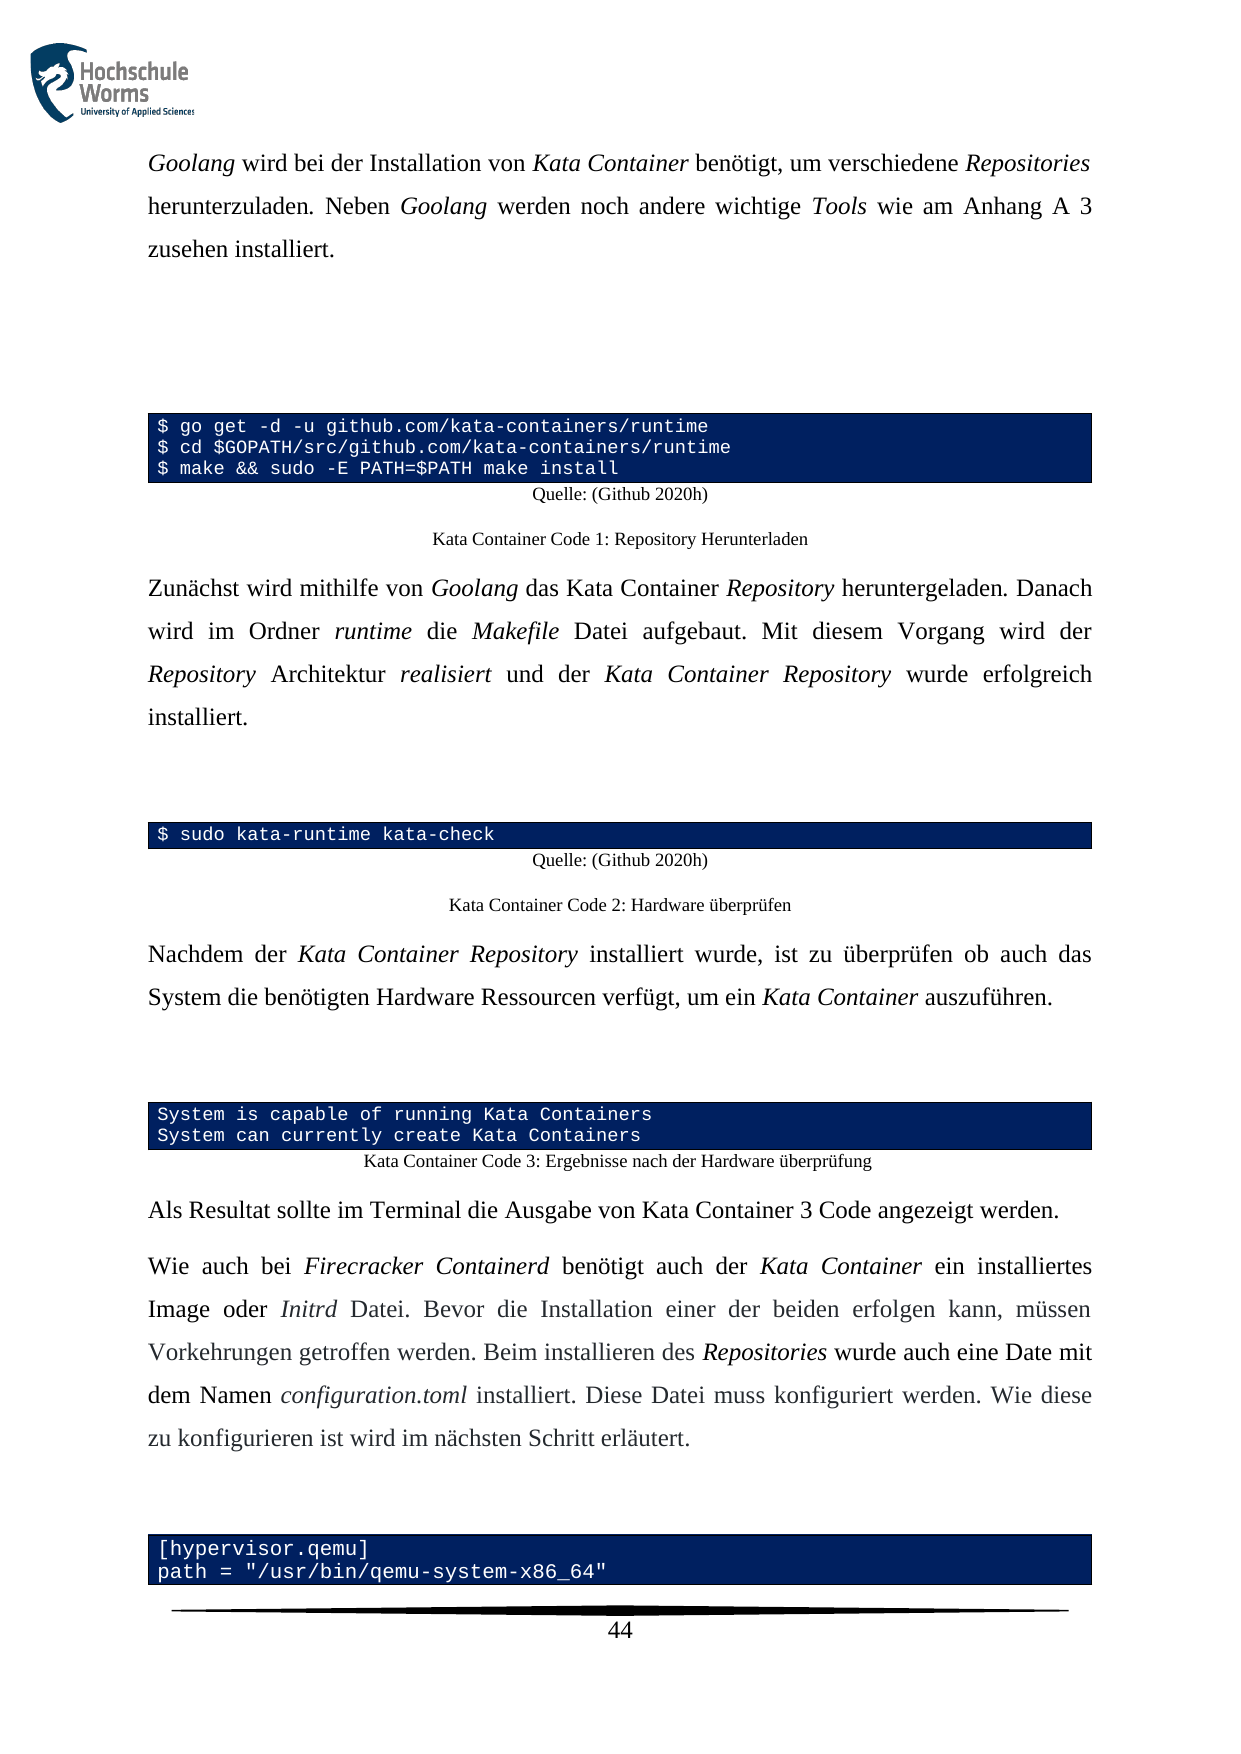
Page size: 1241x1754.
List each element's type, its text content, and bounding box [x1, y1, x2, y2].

text Wie auch bei Firecracker Containerd benötigt auch der Kata Container ein installiertes Image oder Initrd Datei. Bevor die Installation einer der beiden erfolgen kann, müssen Vorkehrungen getroffen werden. Beim installieren des Repositories wurde auch eine Date mit dem Namen configuration.toml installiert. Diese Datei muss konfiguriert werden. Wie diese zu konfigurieren ist wird im nächsten Schritt erläutert. [148, 1251, 1092, 1452]
text Kata Container Code 3: Ergebnisse nach der Hardware überprüfung [148, 1150, 1092, 1172]
text Goolang wird bei der Installation von Kata Container benötigt, um verschiedene Repositories herunterzuladen. Neben Goolang werden noch andere wichtige Tools wie am Anhang A 3 zusehen installiert. [148, 148, 1092, 263]
text System is capable of running Kata Containers [149, 1103, 1091, 1123]
text Kata Container Code 1: Repository Herunterladen [148, 528, 1092, 550]
text $ go get -d -u github.com/kata-containers/runtime [149, 414, 1091, 434]
text [hypervisor.qemu] [149, 1536, 1091, 1558]
text Kata Container Code 2: Hardware überprüfen [148, 894, 1092, 916]
text Quelle: (Github 2020h) [148, 483, 1092, 505]
text $ make && sudo -E PATH=$PATH make install [149, 456, 1091, 482]
text System can currently create Kata Containers [149, 1123, 1091, 1149]
text path = "/usr/bin/qemu-system-x86_64" [149, 1558, 1091, 1584]
text $ cd $GOPATH/src/github.com/kata-containers/runtime [149, 434, 1091, 456]
text Nachdem der Kata Container Repository installiert wurde, ist zu überprüfen ob auch das System die benötigten Hardware Ressourcen verfügt, um ein Kata Container auszuführen. [148, 939, 1092, 1011]
text Zunächst wird mithilfe von Goolang das Kata Container Repository heruntergeladen. Danach wird im Ordner runtime die Makefile Datei aufgebaut. Mit diesem Vorgang wird der Repository Architektur realisiert und der Kata Container Repository wurde erfolgreich installiert. [148, 573, 1092, 731]
text Quelle: (Github 2020h) [148, 849, 1092, 871]
text $ sudo kata-runtime kata-check [149, 823, 1091, 848]
text Als Resultat sollte im Terminal die Ausgabe von Kata Container 3 Code angezeigt werden. [148, 1195, 1092, 1224]
